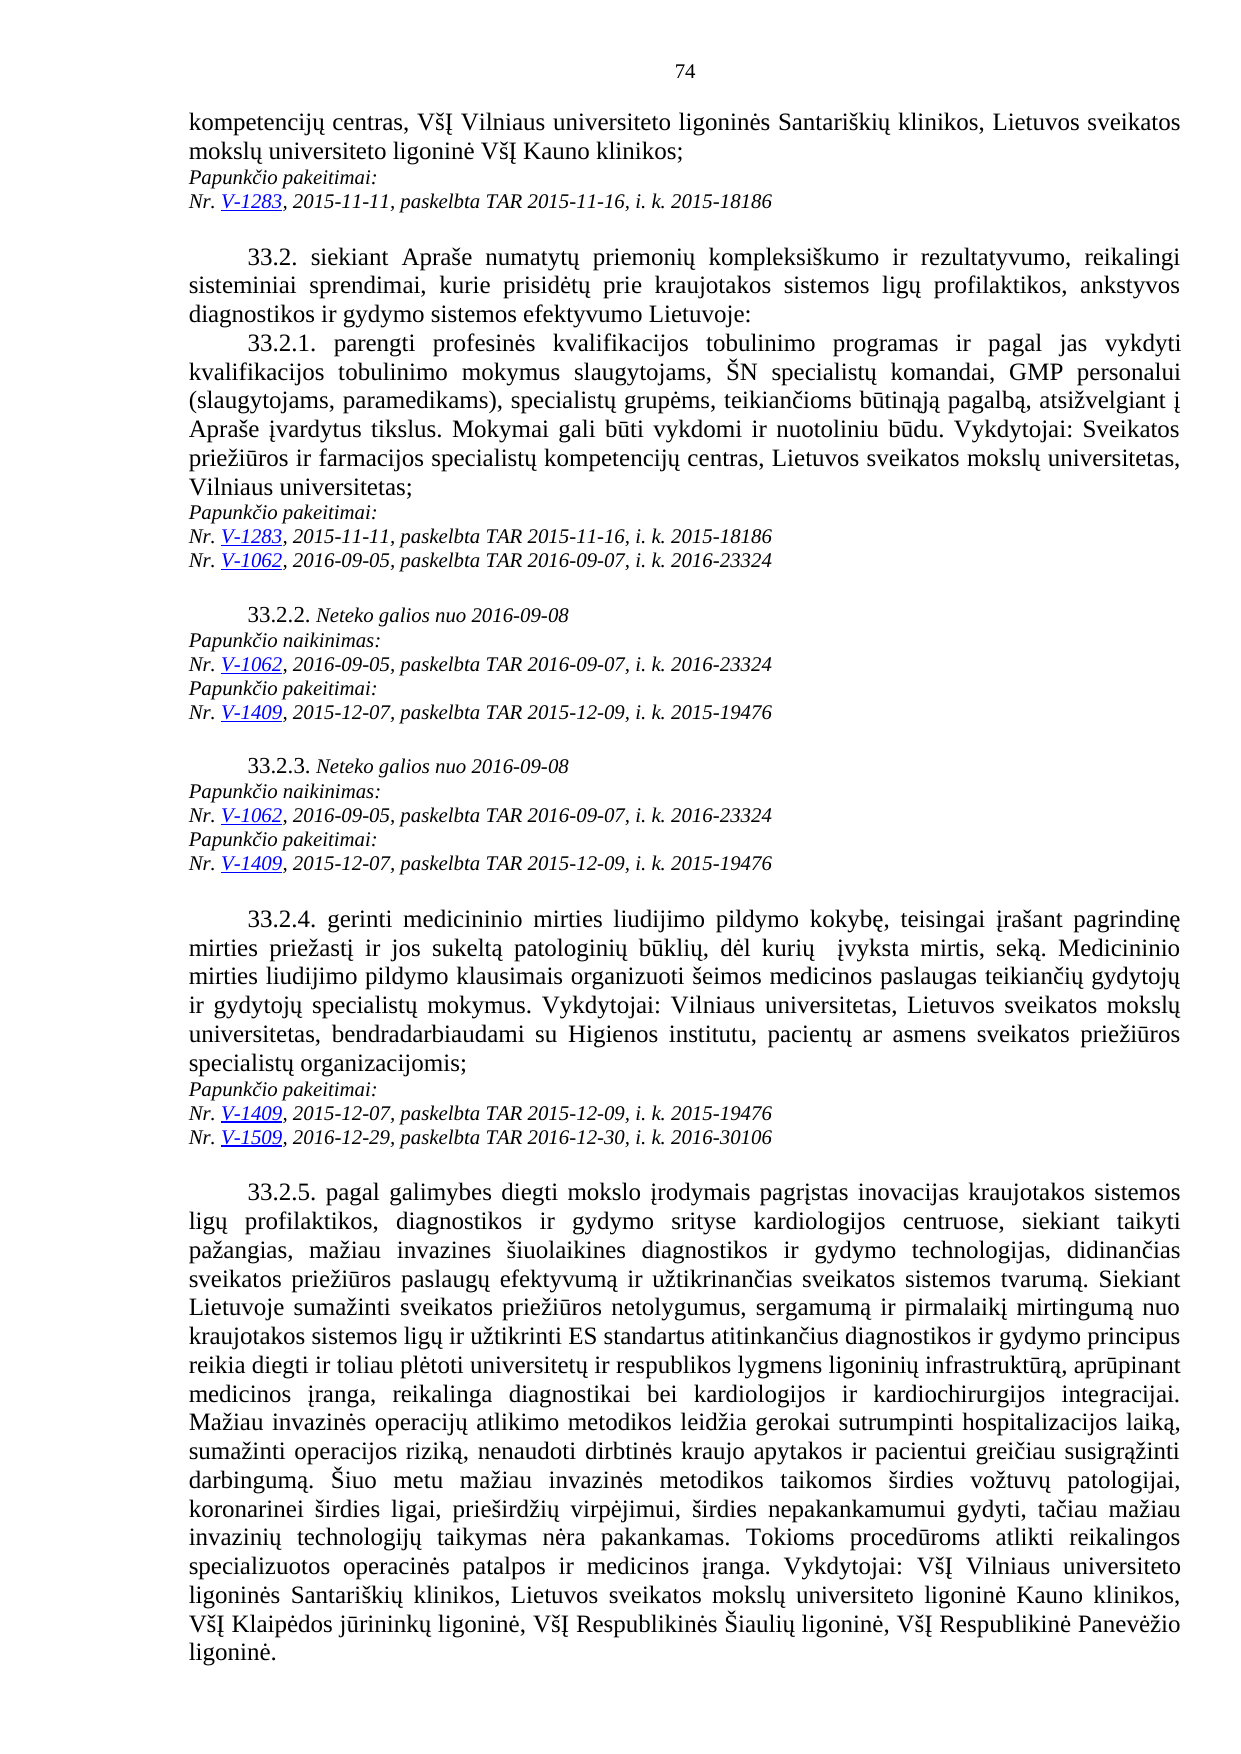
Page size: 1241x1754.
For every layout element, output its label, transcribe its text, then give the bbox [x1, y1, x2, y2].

text Nr. V-1509, 2016-12-29, paskelbta TAR 2016-12-30, i. k. 2016-30106 [188, 1124, 1181, 1149]
text Papunkčio pakeitimai: [188, 1076, 1181, 1101]
text Nr. V-1409, 2015-12-07, paskelbta TAR 2015-12-09, i. k. 2015-19476 [188, 851, 1181, 875]
text Papunkčio pakeitimai: [188, 676, 1181, 700]
text Nr. V-1283, 2015-11-11, paskelbta TAR 2015-11-16, i. k. 2015-18186 [188, 189, 1181, 213]
text 33.2.3. Neteko galios nuo 2016-09-08 [188, 753, 1181, 779]
text Papunkčio pakeitimai: [188, 500, 1181, 524]
text kompetencijų centras, VšĮ Vilniaus universiteto ligoninės Santariškių klinikos, Lietuvos sveikatos mokslų universiteto ligoninė VšĮ Kauno klinikos; [188, 107, 1181, 165]
text Papunkčio pakeitimai: [188, 827, 1181, 851]
text 33.2.4. gerinti medicininio mirties liudijimo pildymo kokybę, teisingai įrašant pagrindinę mirties priežastį ir jos sukeltą patologinių būklių, dėl kurių įvyksta mirtis, seką. Medicininio mirties liudijimo pildymo klausimais organizuoti šeimos medicinos paslaugas teikiančių gydytojų ir gydytojų specialistų mokymus. Vykdytojai: Vilniaus universitetas, Lietuvos sveikatos mokslų universitetas, bendradarbiaudami su Higienos institutu, pacientų ar asmens sveikatos priežiūros specialistų organizacijomis; [188, 904, 1181, 1076]
text Nr. V-1062, 2016-09-05, paskelbta TAR 2016-09-07, i. k. 2016-23324 [188, 803, 1181, 827]
text Nr. V-1409, 2015-12-07, paskelbta TAR 2015-12-09, i. k. 2015-19476 [188, 1101, 1181, 1124]
text Papunkčio pakeitimai: [188, 165, 1181, 189]
text Papunkčio naikinimas: [188, 628, 1181, 652]
text Nr. V-1409, 2015-12-07, paskelbta TAR 2015-12-09, i. k. 2015-19476 [188, 700, 1181, 724]
text Nr. V-1062, 2016-09-05, paskelbta TAR 2016-09-07, i. k. 2016-23324 [188, 548, 1181, 572]
text 33.2.5. pagal galimybes diegti mokslo įrodymais pagrįstas inovacijas kraujotakos sistemos ligų profilaktikos, diagnostikos ir gydymo srityse kardiologijos centruose, siekiant taikyti pažangias, mažiau invazines šiuolaikines diagnostikos ir gydymo technologijas, didinančias sveikatos priežiūros paslaugų efektyvumą ir užtikrinančias sveikatos sistemos tvarumą. Siekiant Lietuvoje sumažinti sveikatos priežiūros netolygumus, sergamumą ir pirmalaikį mirtingumą nuo kraujotakos sistemos ligų ir užtikrinti ES standartus atitinkančius diagnostikos ir gydymo principus reikia diegti ir toliau plėtoti universitetų ir respublikos lygmens ligoninių infrastruktūrą, aprūpinant medicinos įranga, reikalinga diagnostikai bei kardiologijos ir kardiochirurgijos integracijai. Mažiau invazinės operacijų atlikimo metodikos leidžia gerokai sutrumpinti hospitalizacijos laiką, sumažinti operacijos riziką, nenaudoti dirbtinės kraujo apytakos ir pacientui greičiau susigrąžinti darbingumą. Šiuo metu mažiau invazinės metodikos taikomos širdies vožtuvų patologijai, koronarinei širdies ligai, prieširdžių virpėjimui, širdies nepakankamumui gydyti, tačiau mažiau invazinių technologijų taikymas nėra pakankamas. Tokioms procedūroms atlikti reikalingos specializuotos operacinės patalpos ir medicinos įranga. Vykdytojai: VšĮ Vilniaus universiteto ligoninės Santariškių klinikos, Lietuvos sveikatos mokslų universiteto ligoninė Kauno klinikos, VšĮ Klaipėdos jūrininkų ligoninė, VšĮ Respublikinės Šiaulių ligoninė, VšĮ Respublikinė Panevėžio ligoninė. [188, 1177, 1181, 1666]
text Nr. V-1062, 2016-09-05, paskelbta TAR 2016-09-07, i. k. 2016-23324 [188, 652, 1181, 676]
text 33.2.2. Neteko galios nuo 2016-09-08 [188, 601, 1181, 628]
text 33.2.1. parengti profesinės kvalifikacijos tobulinimo programas ir pagal jas vykdyti kvalifikacijos tobulinimo mokymus slaugytojams, ŠN specialistų komandai, GMP personalui (slaugytojams, paramedikams), specialistų grupėms, teikiančioms būtinąją pagalbą, atsižvelgiant į Apraše įvardytus tikslus. Mokymai gali būti vykdomi ir nuotoliniu būdu. Vykdytojai: Sveikatos priežiūros ir farmacijos specialistų kompetencijų centras, Lietuvos sveikatos mokslų universitetas, Vilniaus universitetas; [188, 328, 1181, 500]
text 33.2. siekiant Apraše numatytų priemonių kompleksiškumo ir rezultatyvumo, reikalingi sisteminiai sprendimai, kurie prisidėtų prie kraujotakos sistemos ligų profilaktikos, ankstyvos diagnostikos ir gydymo sistemos efektyvumo Lietuvoje: [188, 242, 1181, 328]
text Nr. V-1283, 2015-11-11, paskelbta TAR 2015-11-16, i. k. 2015-18186 [188, 524, 1181, 548]
text Papunkčio naikinimas: [188, 779, 1181, 803]
